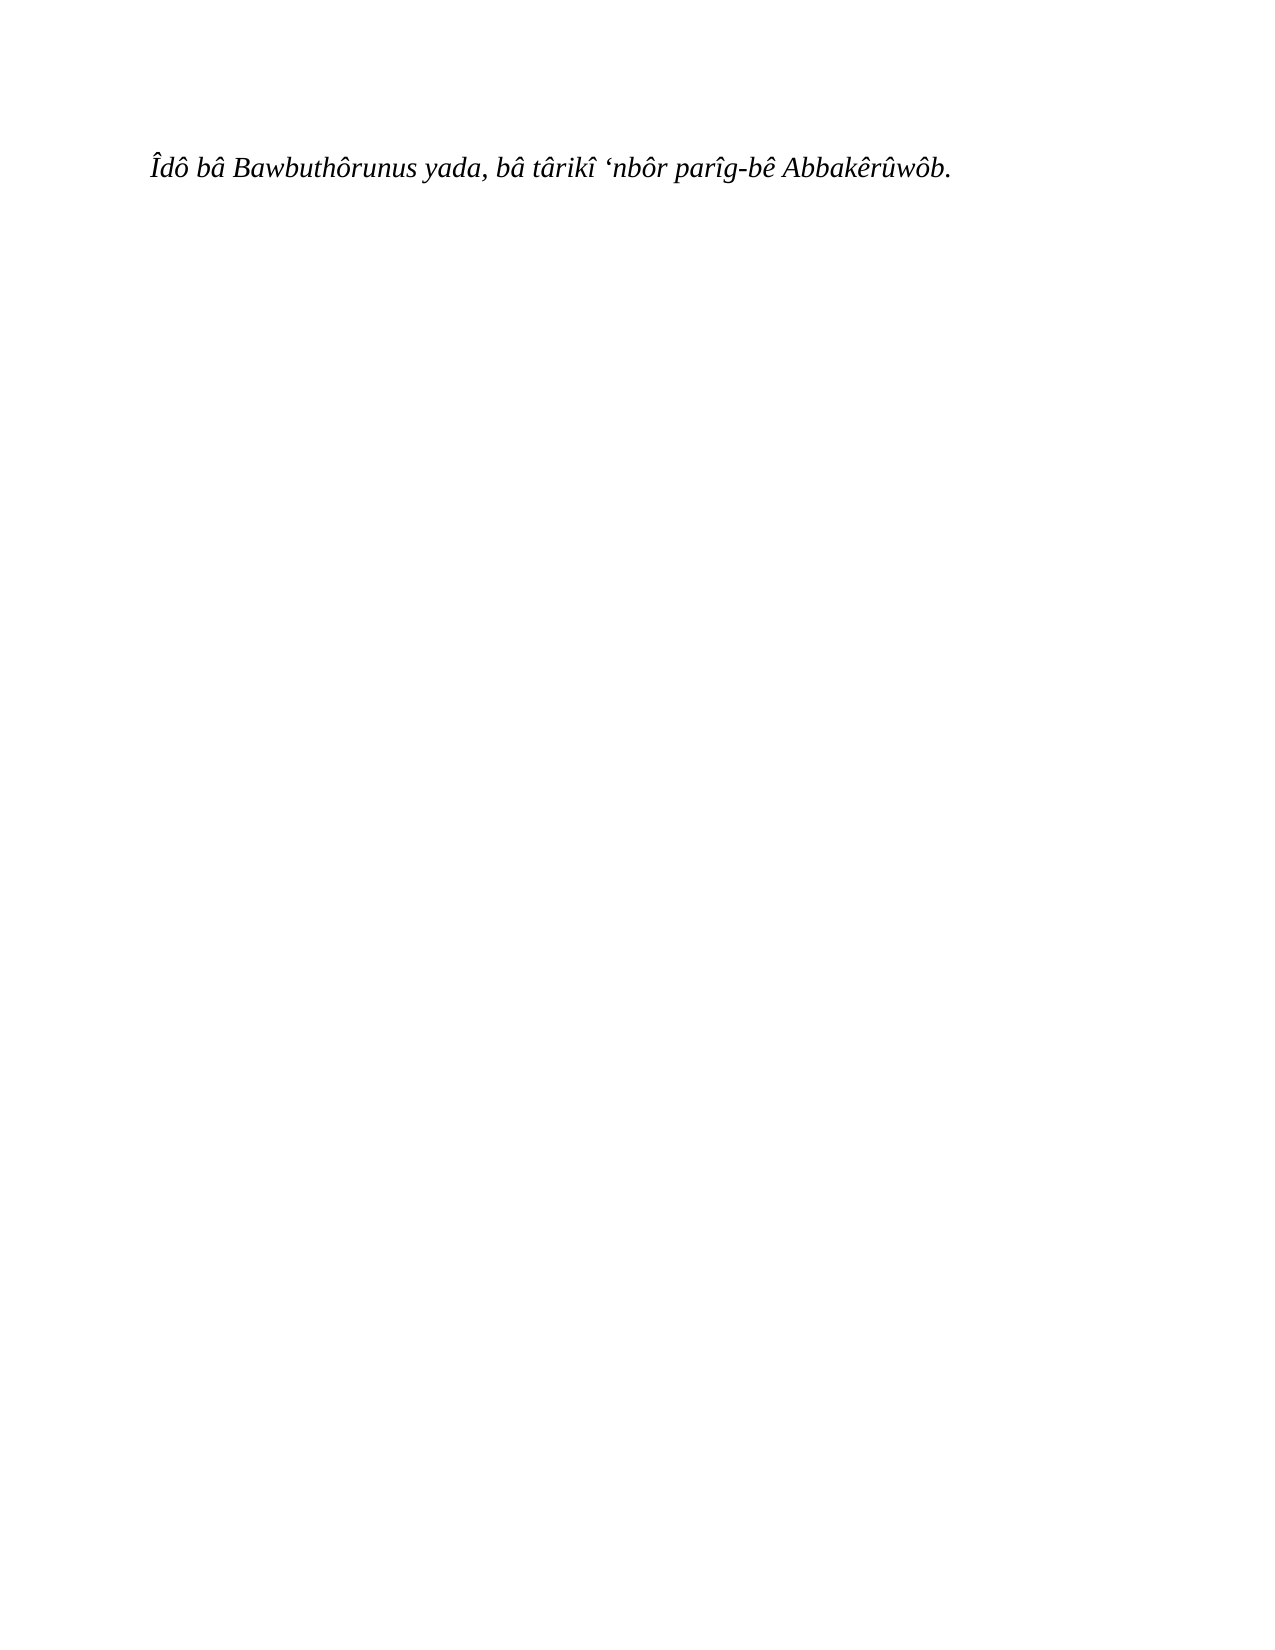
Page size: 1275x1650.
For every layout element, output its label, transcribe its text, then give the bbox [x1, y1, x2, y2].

text Îdô bâ Bawbuthôrunus yada, bâ târikî ‘nbôr parîg-bê Abbakêrûwôb. [150, 150, 1125, 183]
